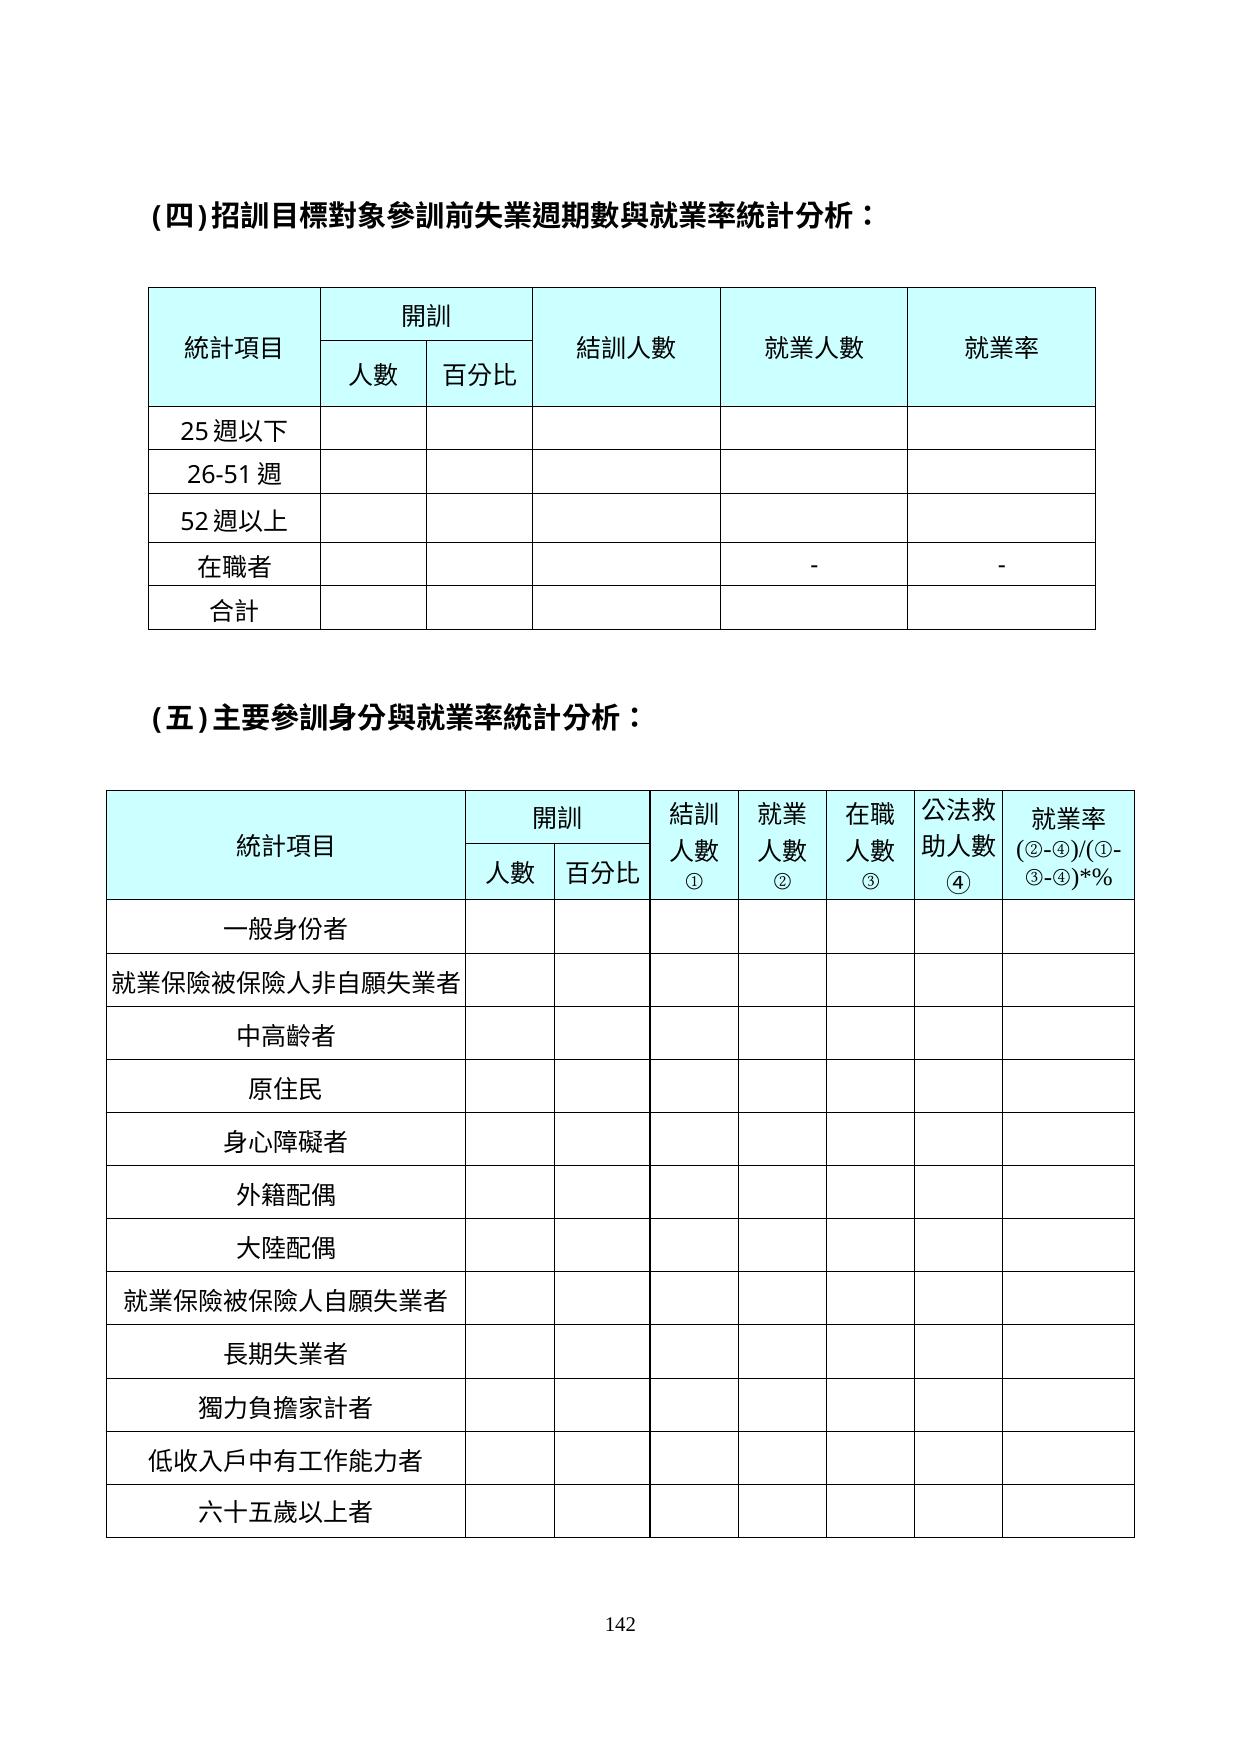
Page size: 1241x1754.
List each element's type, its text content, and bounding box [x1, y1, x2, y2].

table_cell [739, 1432, 826, 1484]
table_header 統計項目 [107, 791, 465, 899]
table_cell 就業保險被保險人自願失業者 [107, 1272, 465, 1324]
table_cell [915, 1007, 1002, 1059]
table_header 就業率 [908, 288, 1095, 406]
table_cell [533, 494, 720, 542]
table_cell [739, 1219, 826, 1271]
table_cell [1003, 1379, 1134, 1431]
table_cell 中高齡者 [107, 1007, 465, 1059]
table_header 開訓 [466, 791, 649, 843]
table_cell [533, 586, 720, 629]
table_cell [555, 1166, 649, 1218]
table_cell [915, 1325, 1002, 1377]
table_cell [555, 1325, 649, 1377]
table_cell 長期失業者 [107, 1325, 465, 1377]
table_cell 人數 [466, 844, 554, 899]
table_cell [466, 900, 554, 952]
table_cell [827, 1325, 914, 1377]
table_cell [915, 900, 1002, 952]
table_cell 就業保險被保險人非自願失業者 [107, 954, 465, 1006]
table_header 結訓 人數 ① [651, 791, 738, 899]
table_cell [739, 1060, 826, 1112]
table_cell [827, 1060, 914, 1112]
table_cell [555, 1219, 649, 1271]
table_cell 低收入戶中有工作能力者 [107, 1432, 465, 1484]
table_header 就業 人數 ② [739, 791, 826, 899]
table_cell [555, 954, 649, 1006]
table_cell [915, 1060, 1002, 1112]
table_cell [651, 1432, 738, 1484]
table_cell [427, 494, 532, 542]
table_cell [321, 450, 426, 493]
table_cell 外籍配偶 [107, 1166, 465, 1218]
table_cell [466, 1379, 554, 1431]
table_cell [651, 1379, 738, 1431]
table_cell [1003, 1219, 1134, 1271]
table_cell [651, 900, 738, 952]
table_cell [555, 1007, 649, 1059]
table_cell 26-51週 [149, 450, 320, 493]
table_cell [466, 1113, 554, 1165]
table_cell [1003, 1432, 1134, 1484]
table_cell [721, 586, 907, 629]
table_cell [533, 543, 720, 584]
table_cell [321, 494, 426, 542]
table_cell [466, 1325, 554, 1377]
table_cell [427, 407, 532, 448]
table_cell 大陸配偶 [107, 1219, 465, 1271]
table_cell [739, 1325, 826, 1377]
table_header 在職 人數 ③ [827, 791, 914, 899]
table_cell [651, 954, 738, 1006]
table_cell [908, 494, 1095, 542]
table_cell [1003, 1485, 1134, 1537]
table_cell [555, 900, 649, 952]
table_cell [466, 1485, 554, 1537]
table_cell [915, 1166, 1002, 1218]
table_cell [915, 1379, 1002, 1431]
table_cell [466, 1007, 554, 1059]
table_cell [321, 586, 426, 629]
table_header 公法救助人數④ [915, 791, 1002, 899]
table_cell [908, 586, 1095, 629]
table_cell 六十五歲以上者 [107, 1485, 465, 1537]
table_cell [533, 450, 720, 493]
table_cell [827, 954, 914, 1006]
table_cell [466, 954, 554, 1006]
table_cell [915, 1113, 1002, 1165]
table_cell [915, 1485, 1002, 1537]
table_header 統計項目 [149, 288, 320, 406]
table_cell [555, 1113, 649, 1165]
table_cell 獨力負擔家計者 [107, 1379, 465, 1431]
table_header 就業人數 [721, 288, 907, 406]
table_cell [1003, 1272, 1134, 1324]
table_cell [1003, 954, 1134, 1006]
table_cell [651, 1060, 738, 1112]
table_cell [739, 1379, 826, 1431]
table_cell [908, 450, 1095, 493]
table_cell - [908, 543, 1095, 584]
table_cell [1003, 1113, 1134, 1165]
table_header 就業率 (②-④)/(①-③-④)*% [1003, 791, 1134, 899]
table_cell [908, 407, 1095, 448]
table_cell [827, 1379, 914, 1431]
table_cell [555, 1060, 649, 1112]
table_cell [739, 1166, 826, 1218]
table_cell 一般身份者 [107, 900, 465, 952]
table_cell [721, 407, 907, 448]
table_cell [827, 1113, 914, 1165]
table_cell [827, 1485, 914, 1537]
table_cell [533, 407, 720, 448]
table_cell [555, 1379, 649, 1431]
table_cell [721, 494, 907, 542]
table_header 結訓人數 [533, 288, 720, 406]
table_cell [427, 586, 532, 629]
table_cell [827, 1432, 914, 1484]
table_cell 百分比 [555, 844, 649, 899]
table_cell [827, 900, 914, 952]
table_cell [721, 450, 907, 493]
table_cell [1003, 1060, 1134, 1112]
table_cell - [721, 543, 907, 584]
table_cell [739, 1007, 826, 1059]
table_cell [651, 1219, 738, 1271]
table_cell [1003, 1007, 1134, 1059]
table_cell [1003, 1325, 1134, 1377]
table_cell 原住民 [107, 1060, 465, 1112]
table_header 開訓 [321, 288, 532, 340]
table_cell 25週以下 [149, 407, 320, 448]
table_cell [427, 543, 532, 584]
table_cell 百分比 [427, 341, 532, 406]
table_cell [466, 1272, 554, 1324]
table_cell [915, 1272, 1002, 1324]
table_cell [555, 1485, 649, 1537]
table_cell [1003, 900, 1134, 952]
table_cell [1003, 1166, 1134, 1218]
table_cell [321, 543, 426, 584]
table_cell [427, 450, 532, 493]
table_cell 合計 [149, 586, 320, 629]
table_cell [827, 1166, 914, 1218]
table_cell 在職者 [149, 543, 320, 584]
table_cell [915, 954, 1002, 1006]
table_cell [651, 1485, 738, 1537]
table_cell [651, 1325, 738, 1377]
table_cell [739, 1485, 826, 1537]
table_cell 身心障礙者 [107, 1113, 465, 1165]
table_cell [827, 1007, 914, 1059]
table_cell [651, 1113, 738, 1165]
table_cell [555, 1272, 649, 1324]
table_cell [466, 1219, 554, 1271]
table_cell [651, 1272, 738, 1324]
table_cell [739, 1272, 826, 1324]
table_cell 52週以上 [149, 494, 320, 542]
table_cell [466, 1060, 554, 1112]
table_cell 人數 [321, 341, 426, 406]
table_cell [466, 1166, 554, 1218]
text (五)主要參訓身分與就業率統計分析： [118, 695, 1122, 737]
table_cell [555, 1432, 649, 1484]
table_cell [651, 1007, 738, 1059]
table_cell [827, 1272, 914, 1324]
table_cell [321, 407, 426, 448]
table_cell [739, 1113, 826, 1165]
table_cell [739, 954, 826, 1006]
table_cell [739, 900, 826, 952]
table_cell [651, 1166, 738, 1218]
text (四)招訓目標對象參訓前失業週期數與就業率統計分析： [118, 192, 1122, 235]
table_cell [827, 1219, 914, 1271]
table_cell [466, 1432, 554, 1484]
table_cell [915, 1432, 1002, 1484]
table_cell [915, 1219, 1002, 1271]
